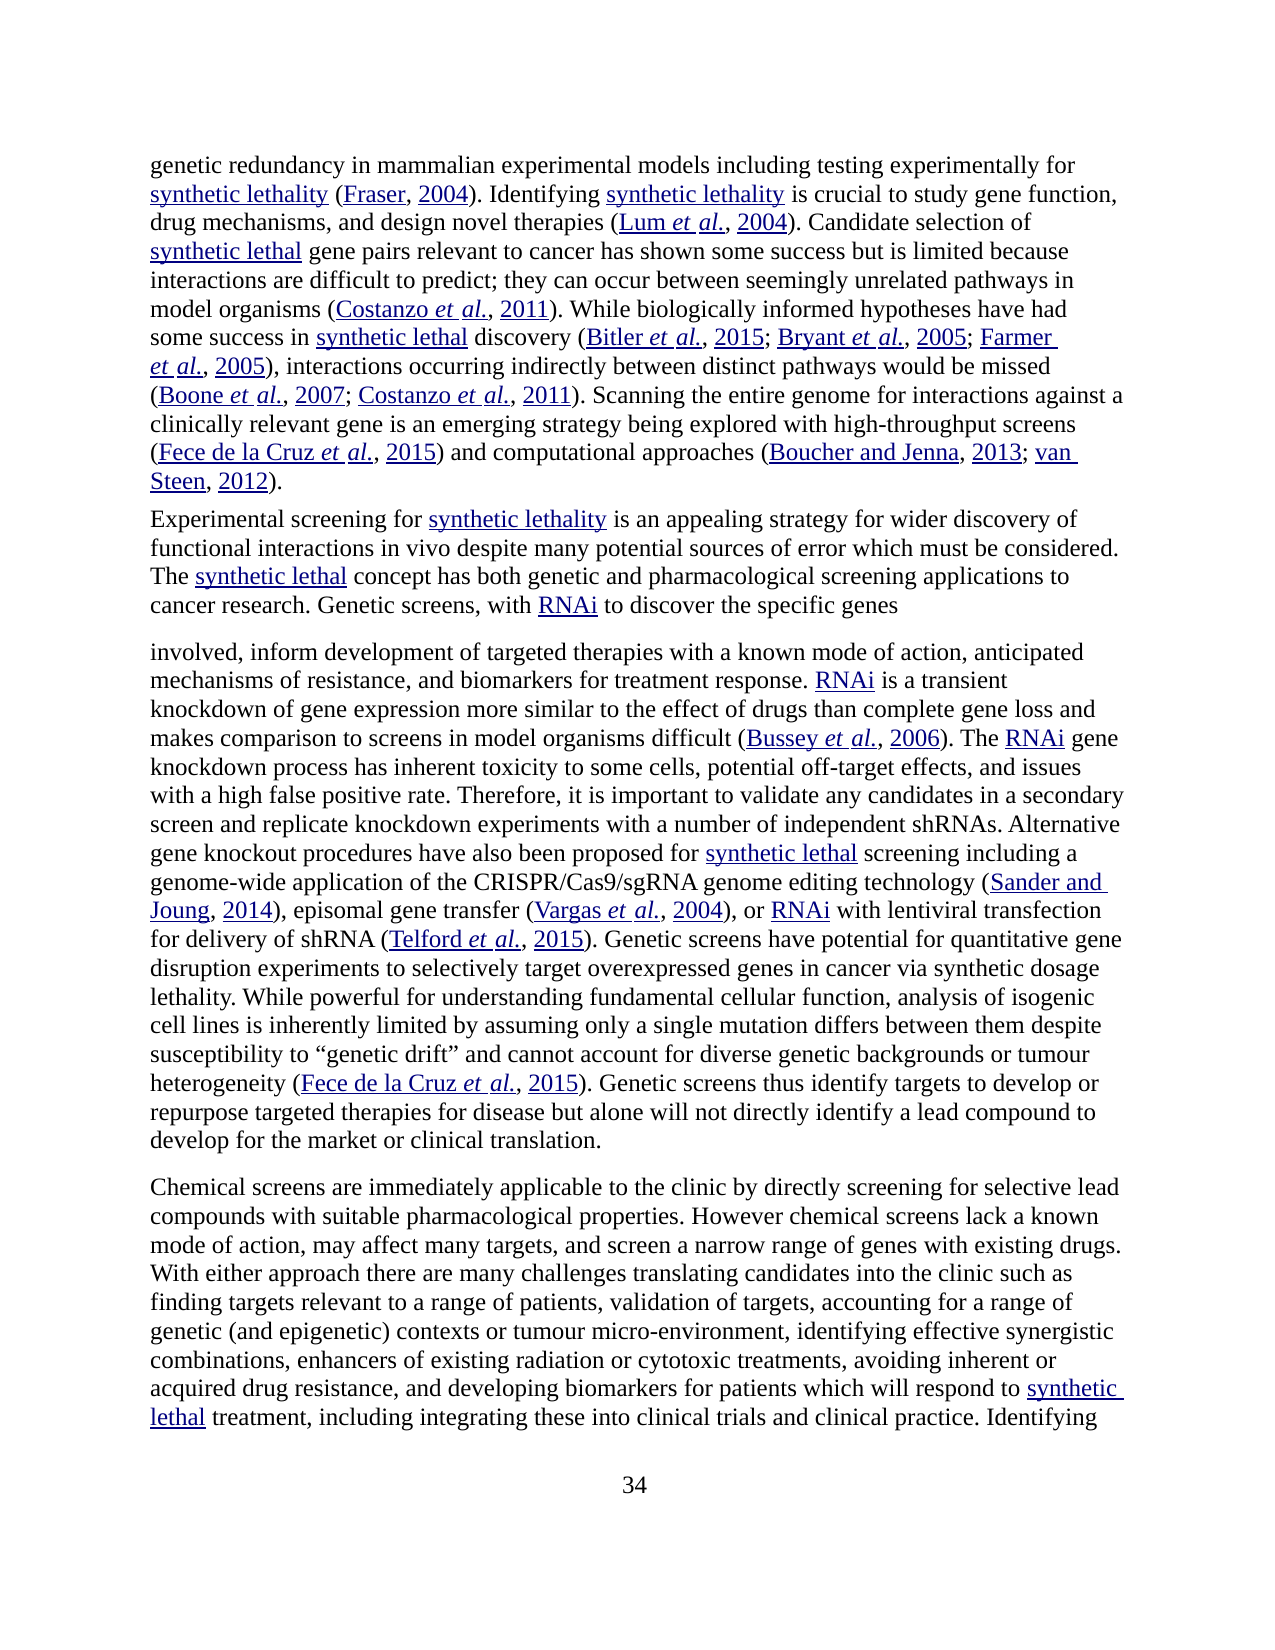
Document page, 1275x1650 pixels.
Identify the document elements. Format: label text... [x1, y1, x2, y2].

text Chemical screens are immediately applicable to the clinic by directly screening for selective lead compounds with suitable pharmacological properties. However chemical screens lack a known mode of action, may affect many targets, and screen a narrow range of genes with existing drugs. With either approach there are many challenges translating candidates into the clinic such as finding targets relevant to a range of patients, validation of targets, accounting for a range of genetic (and epigenetic) contexts or tumour micro-environment, identifying effective synergistic combinations, enhancers of existing radiation or cytotoxic treatments, avoiding inherent or acquired drug resistance, and developing biomarkers for patients which will respond to synthetic lethal treatment, including integrating these into clinical trials and clinical practice. Identifying [150, 1172, 1125, 1431]
text involved, inform development of targeted therapies with a known mode of action, anticipated mechanisms of resistance, and biomarkers for treatment response. RNAi is a transient knockdown of gene expression more similar to the effect of drugs than complete gene loss and makes comparison to screens in model organisms difficult (Bussey et al., 2006). The RNAi gene knockdown process has inherent toxicity to some cells, potential off-target effects, and issues with a high false positive rate. Therefore, it is important to validate any candidates in a secondary screen and replicate knockdown experiments with a number of independent shRNAs. Alternative gene knockout procedures have also been proposed for synthetic lethal screening including a genome-wide application of the CRISPR/Cas9/sgRNA genome editing technology (Sander and Joung, 2014), episomal gene transfer (Vargas et al., 2004), or RNAi with lentiviral transfection for delivery of shRNA (Telford et al., 2015). Genetic screens have potential for quantitative gene disruption experiments to selectively target overexpressed genes in cancer via synthetic dosage lethality. While powerful for understanding fundamental cellular function, analysis of isogenic cell lines is inherently limited by assuming only a single mutation differs between them despite susceptibility to “genetic drift” and cannot account for diverse genetic backgrounds or tumour heterogeneity (Fece de la Cruz et al., 2015). Genetic screens thus identify targets to develop or repurpose targeted therapies for disease but alone will not directly identify a lead compound to develop for the market or clinical translation. [150, 637, 1125, 1154]
text Experimental screening for synthetic lethality is an appealing strategy for wider discovery of functional interactions in vivo despite many potential sources of error which must be considered. The synthetic lethal concept has both genetic and pharmacological screening applications to cancer research. Genetic screens, with RNAi to discover the specific genes [150, 504, 1125, 619]
text genetic redundancy in mammalian experimental models including testing experimentally for synthetic lethality (Fraser, 2004). Identifying synthetic lethality is crucial to study gene function, drug mechanisms, and design novel therapies (Lum et al., 2004). Candidate selection of synthetic lethal gene pairs relevant to cancer has shown some success but is limited because interactions are difficult to predict; they can occur between seemingly unrelated pathways in model organisms (Costanzo et al., 2011). While biologically informed hypotheses have had some success in synthetic lethal discovery (Bitler et al., 2015; Bryant et al., 2005; Farmer et al., 2005), interactions occurring indirectly between distinct pathways would be missed (Boone et al., 2007; Costanzo et al., 2011). Scanning the entire genome for interactions against a clinically relevant gene is an emerging strategy being explored with high-throughput screens (Fece de la Cruz et al., 2015) and computational approaches (Boucher and Jenna, 2013; van Steen, 2012). [150, 150, 1125, 495]
